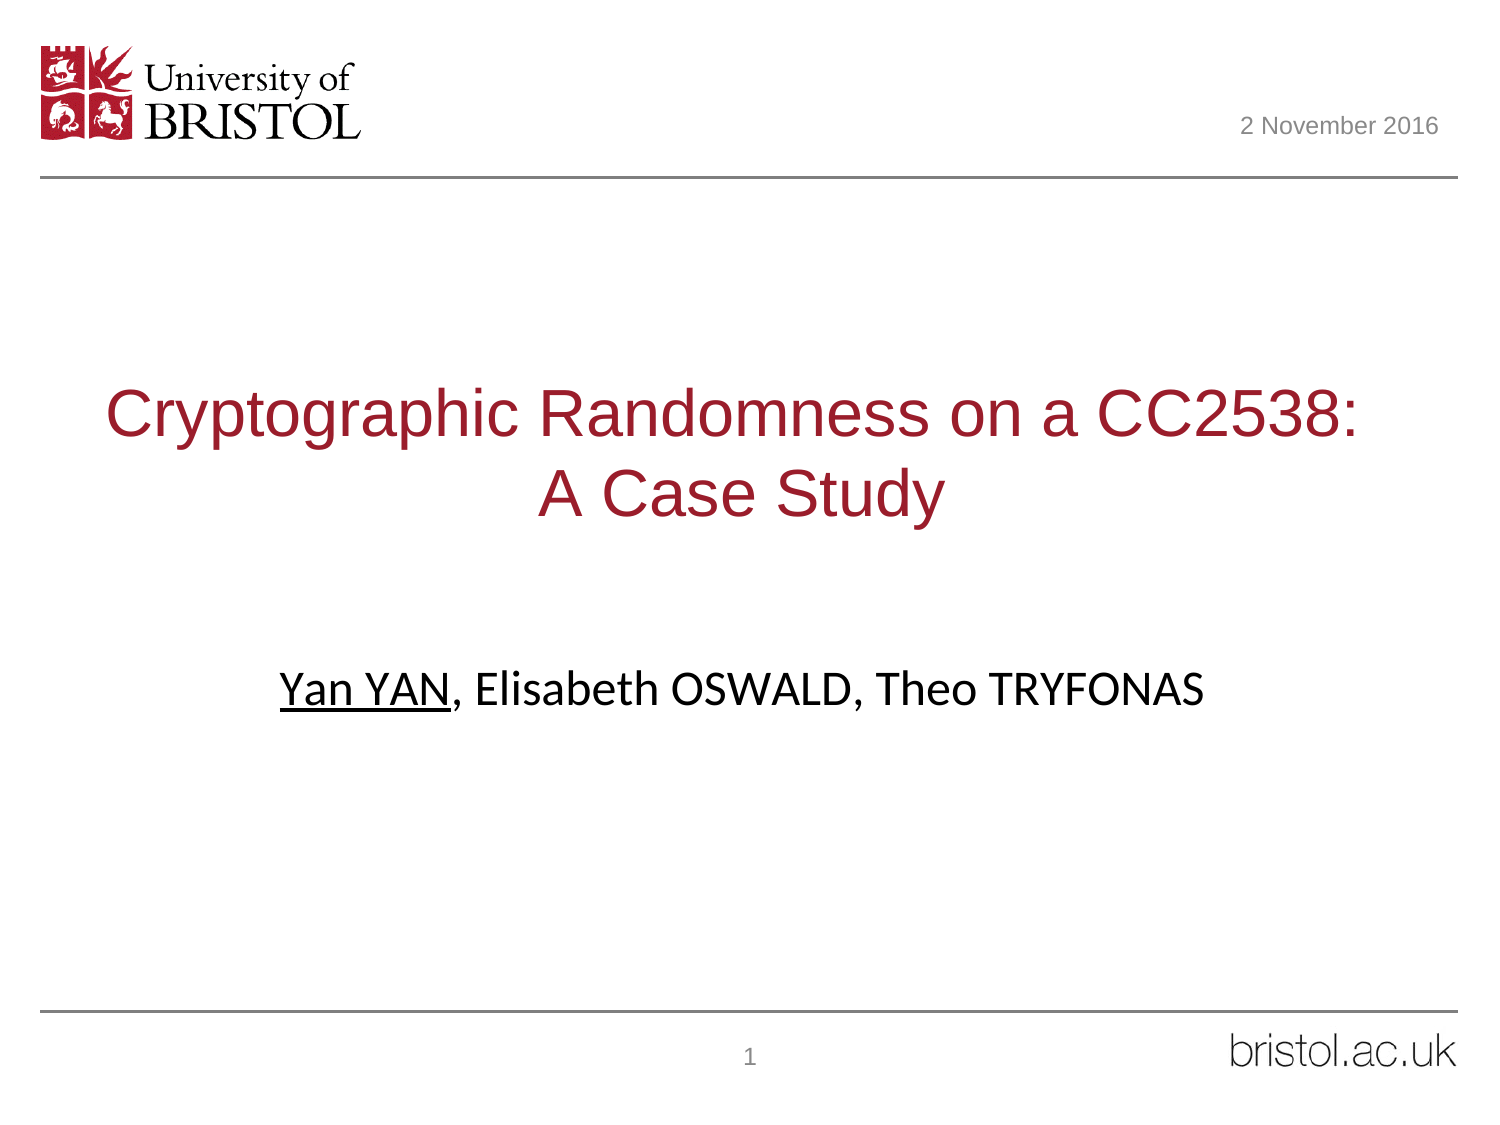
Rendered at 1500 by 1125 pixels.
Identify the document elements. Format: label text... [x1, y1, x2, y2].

subtitle Yan YAN, Elisabeth OSWALD, Theo TRYFONAS [67, 602, 1418, 768]
picture [41, 46, 361, 140]
text_box 2 November 2016 [1104, 101, 1455, 162]
text_box [690, 1025, 810, 1086]
title Cryptographic Randomness on a CC2538: A Case Study [67, 355, 1418, 544]
picture [1214, 1023, 1459, 1080]
